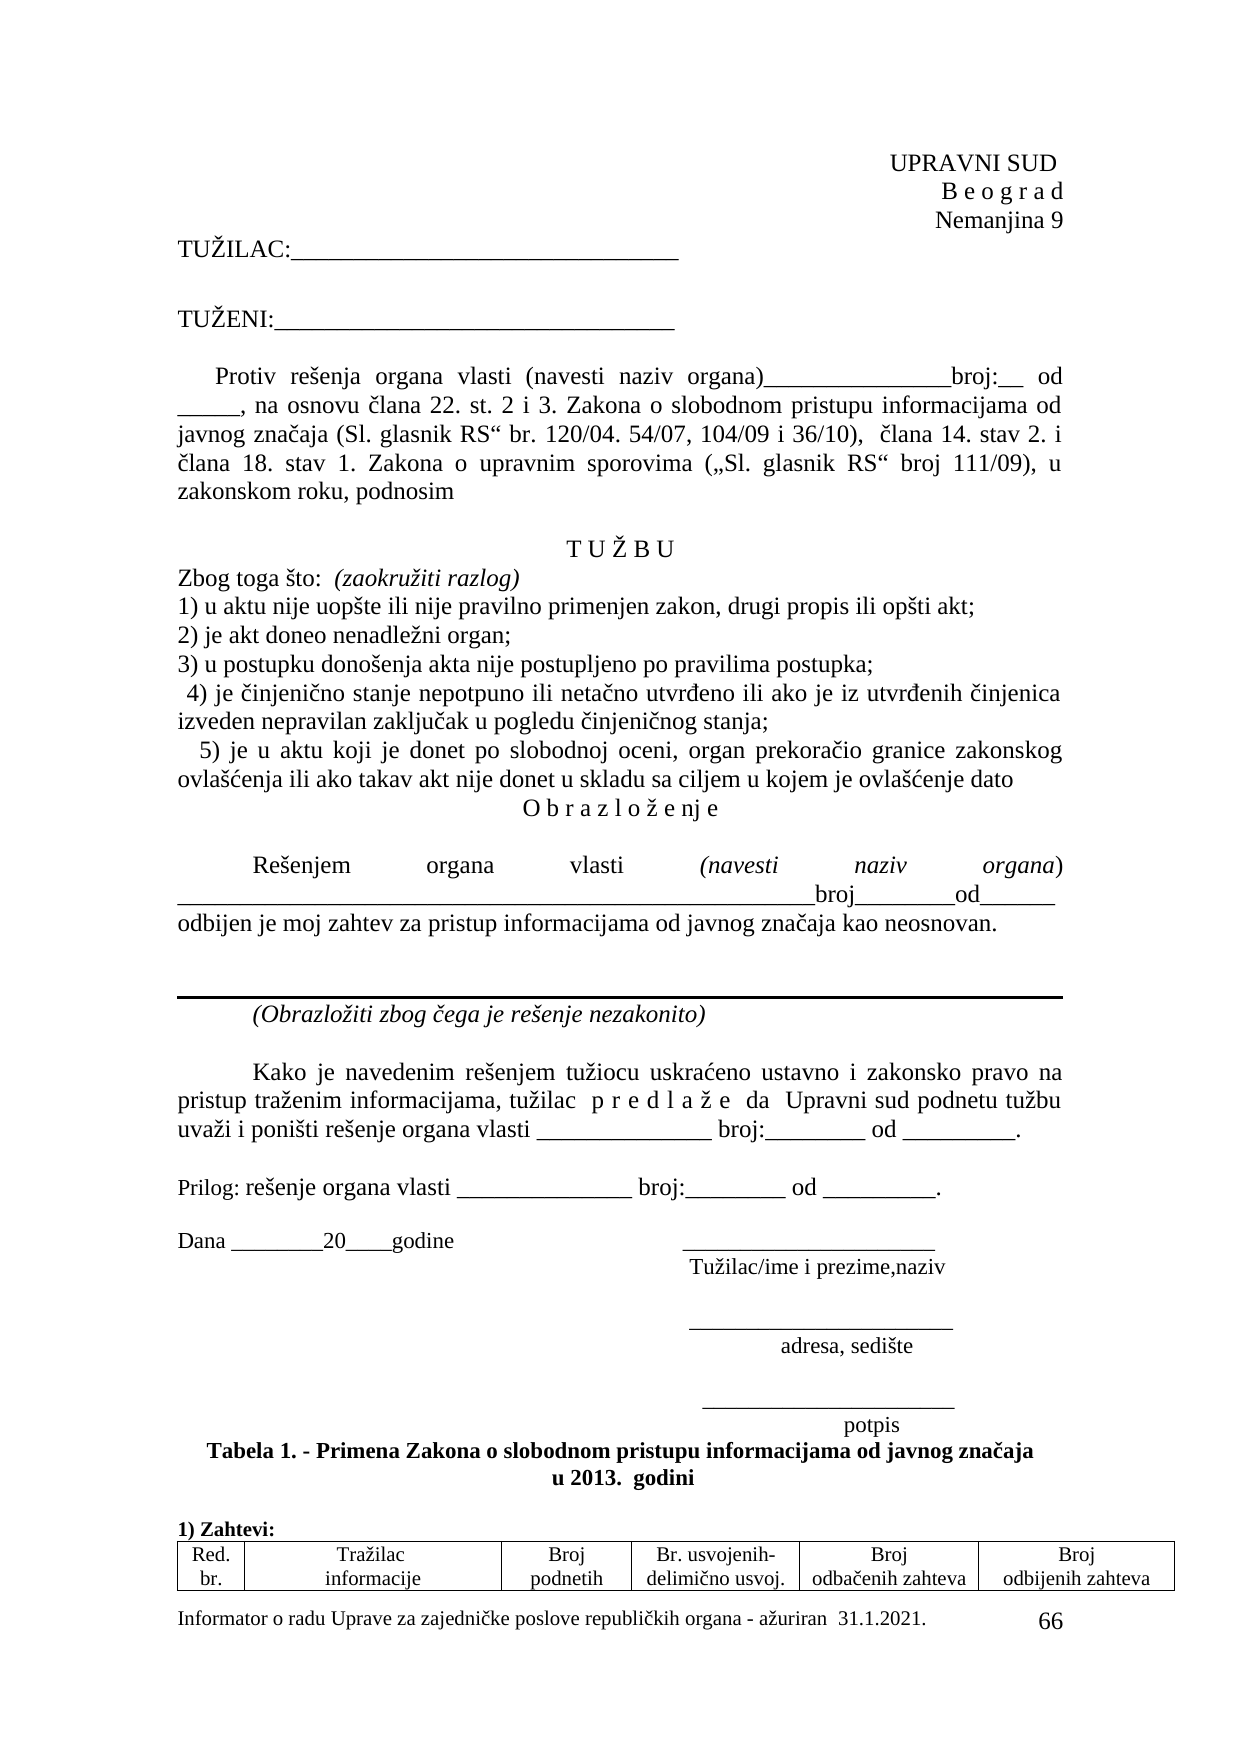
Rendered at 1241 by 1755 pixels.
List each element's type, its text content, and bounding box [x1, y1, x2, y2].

text Prilog: rešenje organa vlasti ______________ broj:________ od _________. [177, 1172, 1063, 1200]
text Zbog toga što: (zaokružiti razlog) [140, 563, 1063, 591]
text TUŽENI:________________________________ [177, 304, 1063, 333]
text (Obrazložiti zbog čega je rešenje nezakonito) [177, 999, 1063, 1028]
text 3) u postupku donošenja akta nije postuplјeno po pravilima postupka; [140, 649, 1063, 678]
text 5) je u aktu koji je donet po slobodnoj oceni, organ prekoračio granice zakonskog ovlašćenja ili ako takav akt nije donet u skladu sa cilјem u kojem je ovlašćenje dato [140, 735, 1063, 793]
text Nemanjina 9 [215, 205, 1063, 234]
text potpis [215, 1411, 1063, 1438]
table_header Br. usvojenih- delimično usvoj. [632, 1542, 799, 1590]
text 1) Zahtevi: [177, 1517, 1063, 1541]
text O b r a z l o ž e nj e [177, 793, 1063, 821]
table_header Broj odbijenih zahteva [979, 1542, 1174, 1590]
text Dana ________20____godine ______________________ [177, 1227, 1063, 1253]
text 1) u aktu nije uopšte ili nije pravilno primenjen zakon, drugi propis ili opšti akt; [140, 591, 1063, 620]
text Protiv rešenja organa vlasti (navesti naziv organa)_______________broj:__ od _____, na osnovu člana 22. st. 2 i 3. Zakona o slobodnom pristupu informacijama od javnog značaja (Sl. glasnik RS“ br. 120/04. 54/07, 104/09 i 36/10), člana 14. stav 2. i člana 18. stav 1. Zakona o upravnim sporovima („Sl. glasnik RS“ broj 111/09), u zakonskom roku, podnosim [177, 361, 1063, 505]
text 4) je činjenično stanje nepotpuno ili netačno utvrđeno ili ako je iz utvrđenih činjenica izveden nepravilan zaklјučak u pogledu činjeničnog stanja; [140, 678, 1063, 735]
text u 2013. godini [177, 1464, 1063, 1490]
text Tužilac/ime i prezime,naziv [215, 1253, 1063, 1279]
text UPRAVNI SUD [177, 148, 1063, 176]
text ______________________ [702, 1358, 1063, 1411]
text TUŽILAC:_______________________________ [177, 234, 1063, 263]
text B e o g r a d [177, 176, 1063, 205]
table_header Tražilac informacije [245, 1542, 501, 1590]
text _______________________ [215, 1306, 1063, 1332]
text 2) je akt doneo nenadležni organ; [140, 620, 1063, 649]
text Rešenjem organa vlasti (navesti naziv organa) ___________________________________________________broj________od______ odbijen je moj zahtev za pristup informacijama od javnog značaja kao neosnovan. [177, 850, 1063, 936]
text Kako je navedenim rešenjem tužiocu uskraćeno ustavno i zakonsko pravo na pristup traženim informacijama, tužilac p r e d l a ž e da Upravni sud podnetu tužbu uvaži i poništi rešenje organa vlasti ______________ broj:________ od _________. [177, 1057, 1063, 1143]
table_header Red.br. [178, 1542, 244, 1590]
table_header Broj odbačenih zahteva [800, 1542, 978, 1590]
text adresa, sedište [215, 1332, 1063, 1358]
text T U Ž B U [177, 534, 1063, 563]
table_header Broj podnetih [502, 1542, 631, 1590]
text Tabela 1. - Primena Zakona o slobodnom pristupu informacijama od javnog značaja [177, 1438, 1063, 1464]
